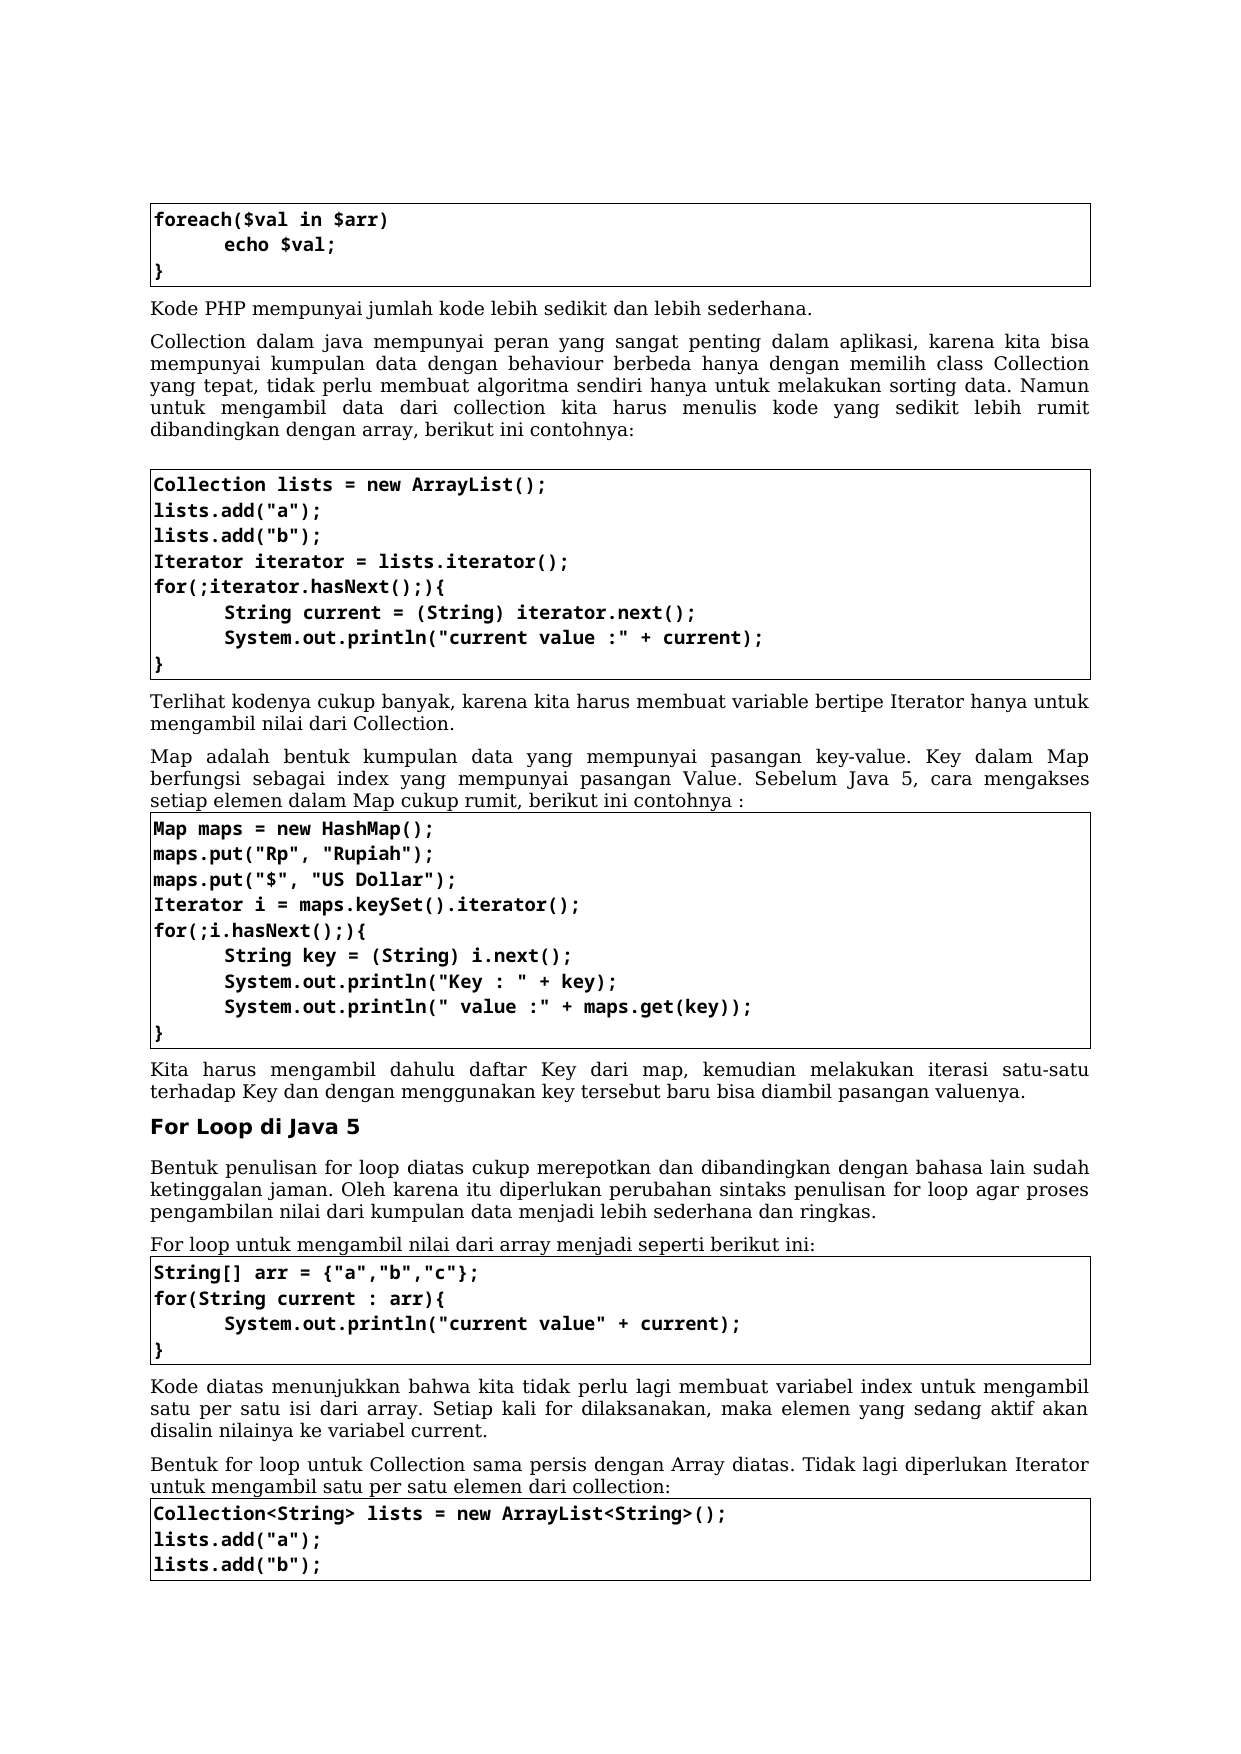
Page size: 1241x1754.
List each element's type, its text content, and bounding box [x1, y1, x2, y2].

text Map adalah bentuk kumpulan data yang mempunyai pasangan key-value. Key dalam Map berfungsi sebagai index yang mempunyai pasangan Value. Sebelum Java 5, cara mengakses setiap elemen dalam Map cukup rumit, berikut ini contohnya : [150, 746, 1091, 812]
text Collection<String> lists = new ArrayList<String>(); [151, 1499, 1090, 1523]
text } [151, 647, 1090, 679]
text Bentuk penulisan for loop diatas cukup merepotkan dan dibandingkan dengan bahasa lain sudah ketinggalan jaman. Oleh karena itu diperlukan perubahan sintaks penulisan for loop agar proses pengambilan nilai dari kumpulan data menjadi lebih sederhana dan ringkas. [150, 1157, 1091, 1223]
text for(;iterator.hasNext();){ [151, 571, 1090, 596]
text Collection dalam java mempunyai peran yang sangat penting dalam aplikasi, karena kita bisa mempunyai kumpulan data dengan behaviour berbeda hanya dengan memilih class Collection yang tepat, tidak perlu membuat algoritma sendiri hanya untuk melakukan sorting data. Namun untuk mengambil data dari collection kita harus menulis kode yang sedikit lebih rumit dibandingkan dengan array, berikut ini contohnya: [150, 331, 1091, 441]
text For loop untuk mengambil nilai dari array menjadi seperti berikut ini: [150, 1234, 1091, 1256]
text } [151, 254, 1090, 286]
text Map maps = new HashMap(); [151, 813, 1090, 837]
text System.out.println(" value :" + maps.get(key)); [151, 990, 1090, 1016]
text String current = (String) iterator.next(); [151, 596, 1090, 622]
text Kita harus mengambil dahulu daftar Key dari map, kemudian melakukan iterasi satu-satu terhadap Key dan dengan menggunakan key tersebut baru bisa diambil pasangan valuenya. [150, 1059, 1091, 1103]
subtitle For Loop di Java 5 [150, 1115, 1091, 1139]
text } [151, 1016, 1090, 1048]
text lists.add("a"); [151, 494, 1090, 519]
text maps.put("Rp", "Rupiah"); [151, 837, 1090, 863]
text System.out.println("current value :" + current); [151, 622, 1090, 647]
text Bentuk for loop untuk Collection sama persis dengan Array diatas. Tidak lagi diperlukan Iterator untuk mengambil satu per satu elemen dari collection: [150, 1454, 1091, 1497]
text echo $val; [151, 229, 1090, 254]
text maps.put("$", "US Dollar"); [151, 863, 1090, 888]
text for(String current : arr){ [151, 1282, 1090, 1307]
text foreach($val in $arr) [151, 204, 1090, 229]
text lists.add("a"); [151, 1523, 1090, 1548]
text } [151, 1333, 1090, 1364]
text lists.add("b"); [151, 519, 1090, 545]
text Terlihat kodenya cukup banyak, karena kita harus membuat variable bertipe Iterator hanya untuk mengambil nilai dari Collection. [150, 691, 1091, 734]
text System.out.println("current value" + current); [151, 1307, 1090, 1333]
text String key = (String) i.next(); [151, 939, 1090, 965]
text Iterator i = maps.keySet().iterator(); [151, 888, 1090, 914]
text Kode PHP mempunyai jumlah kode lebih sedikit dan lebih sederhana. [150, 298, 1091, 319]
text Kode diatas menunjukkan bahwa kita tidak perlu lagi membuat variabel index untuk mengambil satu per satu isi dari array. Setiap kali for dilaksanakan, maka elemen yang sedang aktif akan disalin nilainya ke variabel current. [150, 1376, 1091, 1442]
text for(;i.hasNext();){ [151, 914, 1090, 939]
text Iterator iterator = lists.iterator(); [151, 545, 1090, 571]
text lists.add("b"); [151, 1548, 1090, 1580]
text Collection lists = new ArrayList(); [151, 470, 1090, 494]
text String[] arr = {"a","b","c"}; [151, 1257, 1090, 1282]
text System.out.println("Key : " + key); [151, 965, 1090, 990]
